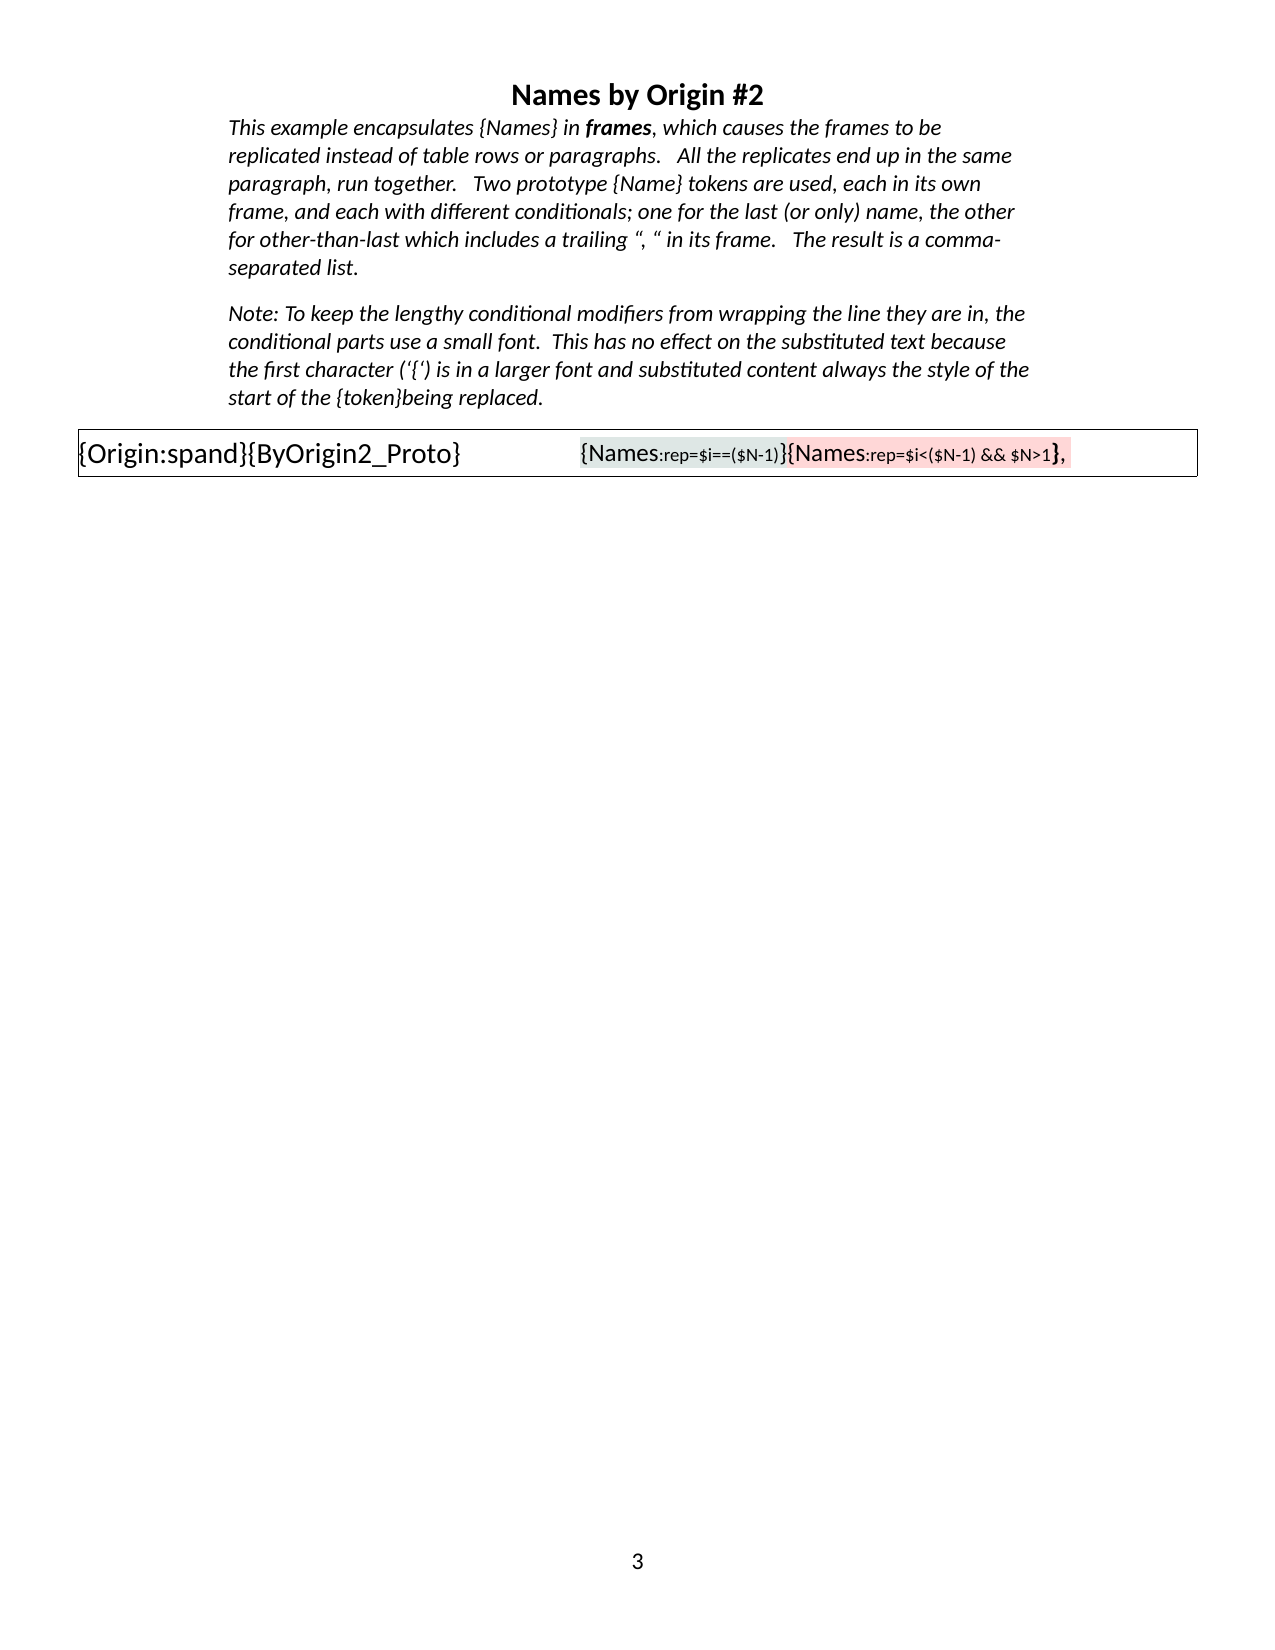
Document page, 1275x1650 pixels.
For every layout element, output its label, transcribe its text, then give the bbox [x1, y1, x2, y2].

text Note: To keep the lengthy conditional modifiers from wrapping the line they are in, the conditional parts use a small font. This has no effect on the substituted text because the first character (‘{‘) is in a larger font and substituted content always the style of the start of the {token}being replaced. [228, 299, 1038, 411]
table_header [580, 430, 1197, 476]
text Names by Origin #2 [78, 75, 1197, 113]
text This example encapsulates {Names} in frames, which causes the frames to be replicated instead of table rows or paragraphs. All the replicates end up in the same paragraph, run together. Two prototype {Name} tokens are used, each in its own frame, and each with different conditionals; one for the last (or only) name, the other for other-than-last which includes a trailing “, “ in its frame. The result is a comma-separated list. [228, 113, 1038, 281]
table_header {Origin:spand}{ByOrigin2_Proto} [79, 430, 580, 476]
